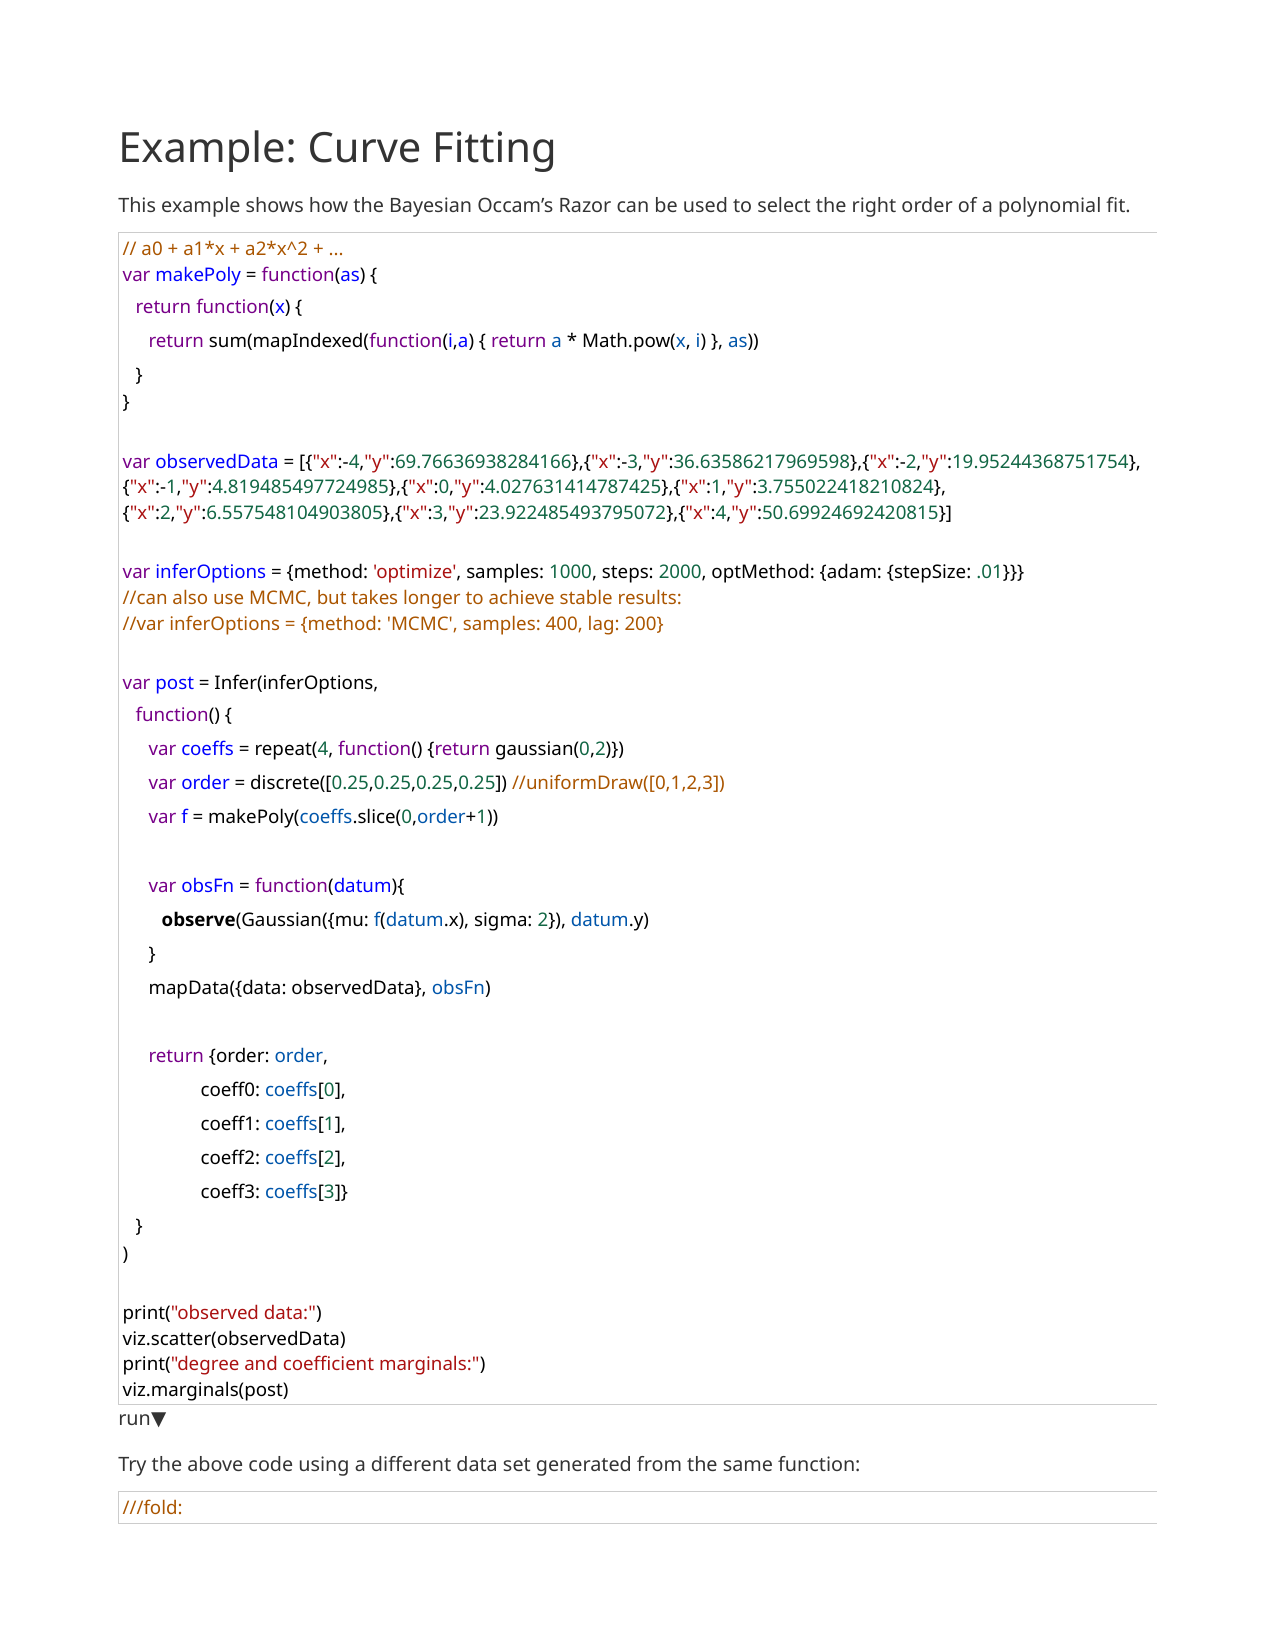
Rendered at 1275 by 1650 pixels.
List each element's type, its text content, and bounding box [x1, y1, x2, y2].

text ///fold: [119, 1492, 1157, 1523]
text var observedData = [{"x":-4,"y":69.76636938284166},{"x":-3,"y":36.63586217969598},{"x":-2,"y":19.95244368751754},{"x":-1,"y":4.819485497724985},{"x":0,"y":4.027631414787425},{"x":1,"y":3.755022418210824},{"x":2,"y":6.557548104903805},{"x":3,"y":23.922485493795072},{"x":4,"y":50.69924692420815}] [119, 445, 1157, 522]
text // a0 + a1*x + a2*x^2 + ... [119, 233, 1157, 258]
text viz.marginals(post) [119, 1373, 1157, 1404]
text ​ [119, 998, 1157, 1032]
text //var inferOptions = {method: 'MCMC', samples: 400, lag: 200} [119, 607, 1157, 632]
subtitle Example: Curve Fitting [118, 118, 1157, 175]
text ​ [119, 1262, 1157, 1296]
text return {order: order, [119, 1032, 1157, 1067]
text var inferOptions = {method: 'optimize', samples: 1000, steps: 2000, optMethod: {adam: {stepSize: .01}}} [119, 556, 1157, 581]
text var f = makePoly(coeffs.slice(0,order+1)) [119, 794, 1157, 828]
text } [119, 351, 1157, 386]
text viz.scatter(observedData) [119, 1322, 1157, 1347]
text var order = discrete([0.25,0.25,0.25,0.25]) //uniformDraw([0,1,2,3]) [119, 760, 1157, 794]
text var obsFn = function(datum){ [119, 862, 1157, 896]
text } [119, 1203, 1157, 1237]
text ​ [119, 411, 1157, 445]
text coeff3: coeffs[3]} [119, 1169, 1157, 1203]
text return function(x) { [119, 283, 1157, 317]
text ​ [119, 522, 1157, 556]
text function() { [119, 692, 1157, 726]
text } [119, 930, 1157, 964]
text coeff2: coeffs[2], [119, 1135, 1157, 1169]
text ​ [119, 632, 1157, 666]
text } [119, 386, 1157, 411]
text Try the above code using a different data set generated from the same function: [118, 1450, 1157, 1477]
text mapData({data: observedData}, obsFn) [119, 964, 1157, 998]
text observe(Gaussian({mu: f(datum.x), sigma: 2}), datum.y) [119, 896, 1157, 930]
text run▼ [118, 1405, 1157, 1432]
text var post = Infer(inferOptions, [119, 666, 1157, 692]
text ​ [119, 828, 1157, 862]
text This example shows how the Bayesian Occam’s Razor can be used to select the right order of a polynomial fit. [118, 191, 1157, 218]
text return sum(mapIndexed(function(i,a) { return a * Math.pow(x, i) }, as)) [119, 317, 1157, 351]
text //can also use MCMC, but takes longer to achieve stable results: [119, 581, 1157, 607]
text print("degree and coefficient marginals:") [119, 1347, 1157, 1373]
text var coeffs = repeat(4, function() {return gaussian(0,2)}) [119, 726, 1157, 760]
text var makePoly = function(as) { [119, 258, 1157, 283]
text ) [119, 1237, 1157, 1262]
text coeff1: coeffs[1], [119, 1101, 1157, 1135]
text coeff0: coeffs[0], [119, 1067, 1157, 1101]
text print("observed data:") [119, 1296, 1157, 1322]
